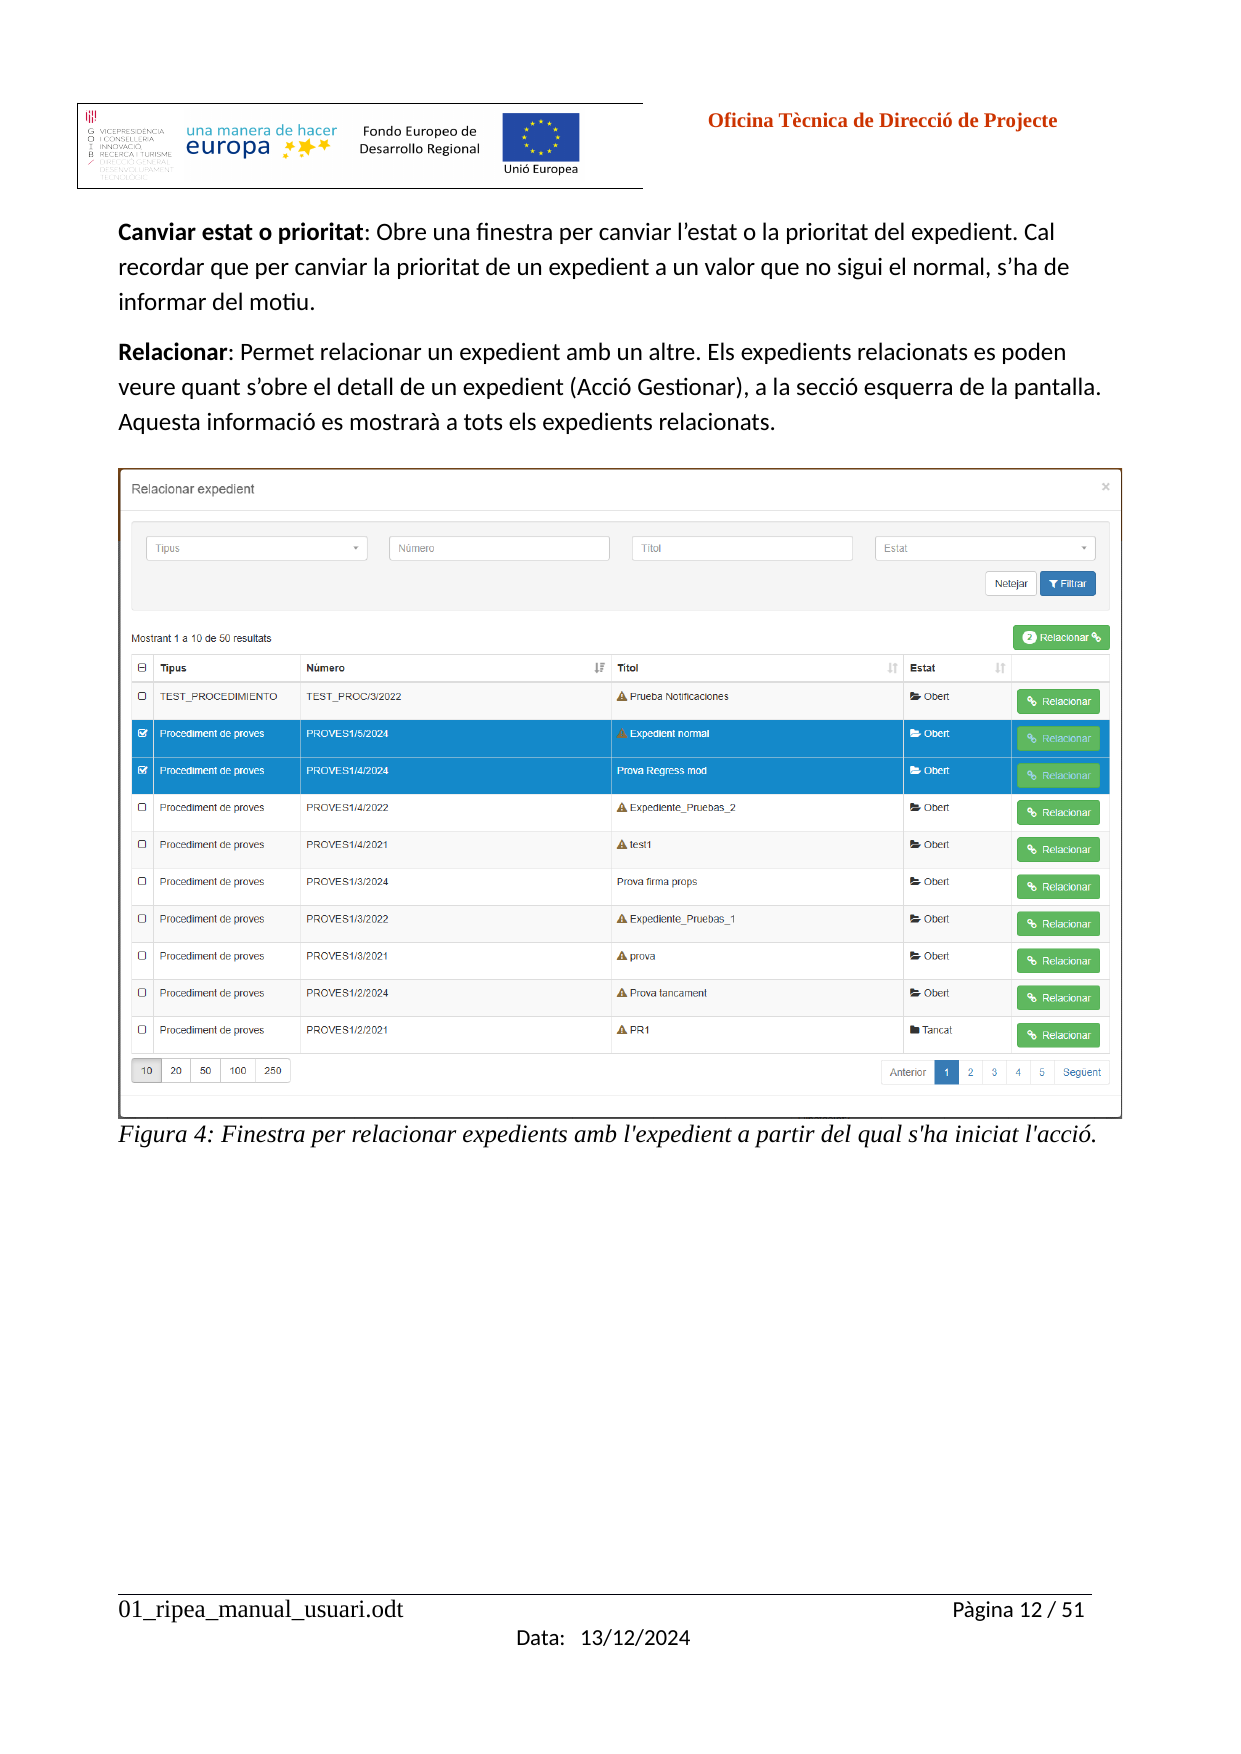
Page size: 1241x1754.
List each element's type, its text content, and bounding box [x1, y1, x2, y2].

text Figura 4: Finestra per relacionar expedients amb l'expedient a partir del qual s'ha iniciat l'acció. [118, 1119, 1122, 1147]
picture [118, 468, 1123, 1119]
picture [82, 108, 178, 182]
text Canviar estat o prioritat: Obre una finestra per canviar l’estat o la prioritat del expedient. Cal recordar que per canviar la prioritat de un expedient a un valor que no sigui el normal, s’ha de informar del motiu. [118, 216, 1122, 317]
picture [184, 108, 585, 182]
text Relacionar: Permet relacionar un expedient amb un altre. Els expedients relacionats es poden veure quant s’obre el detall de un expedient (Acció Gestionar), a la secció esquerra de la pantalla. Aquesta informació es mostrarà a tots els expedients relacionats. [118, 336, 1122, 436]
